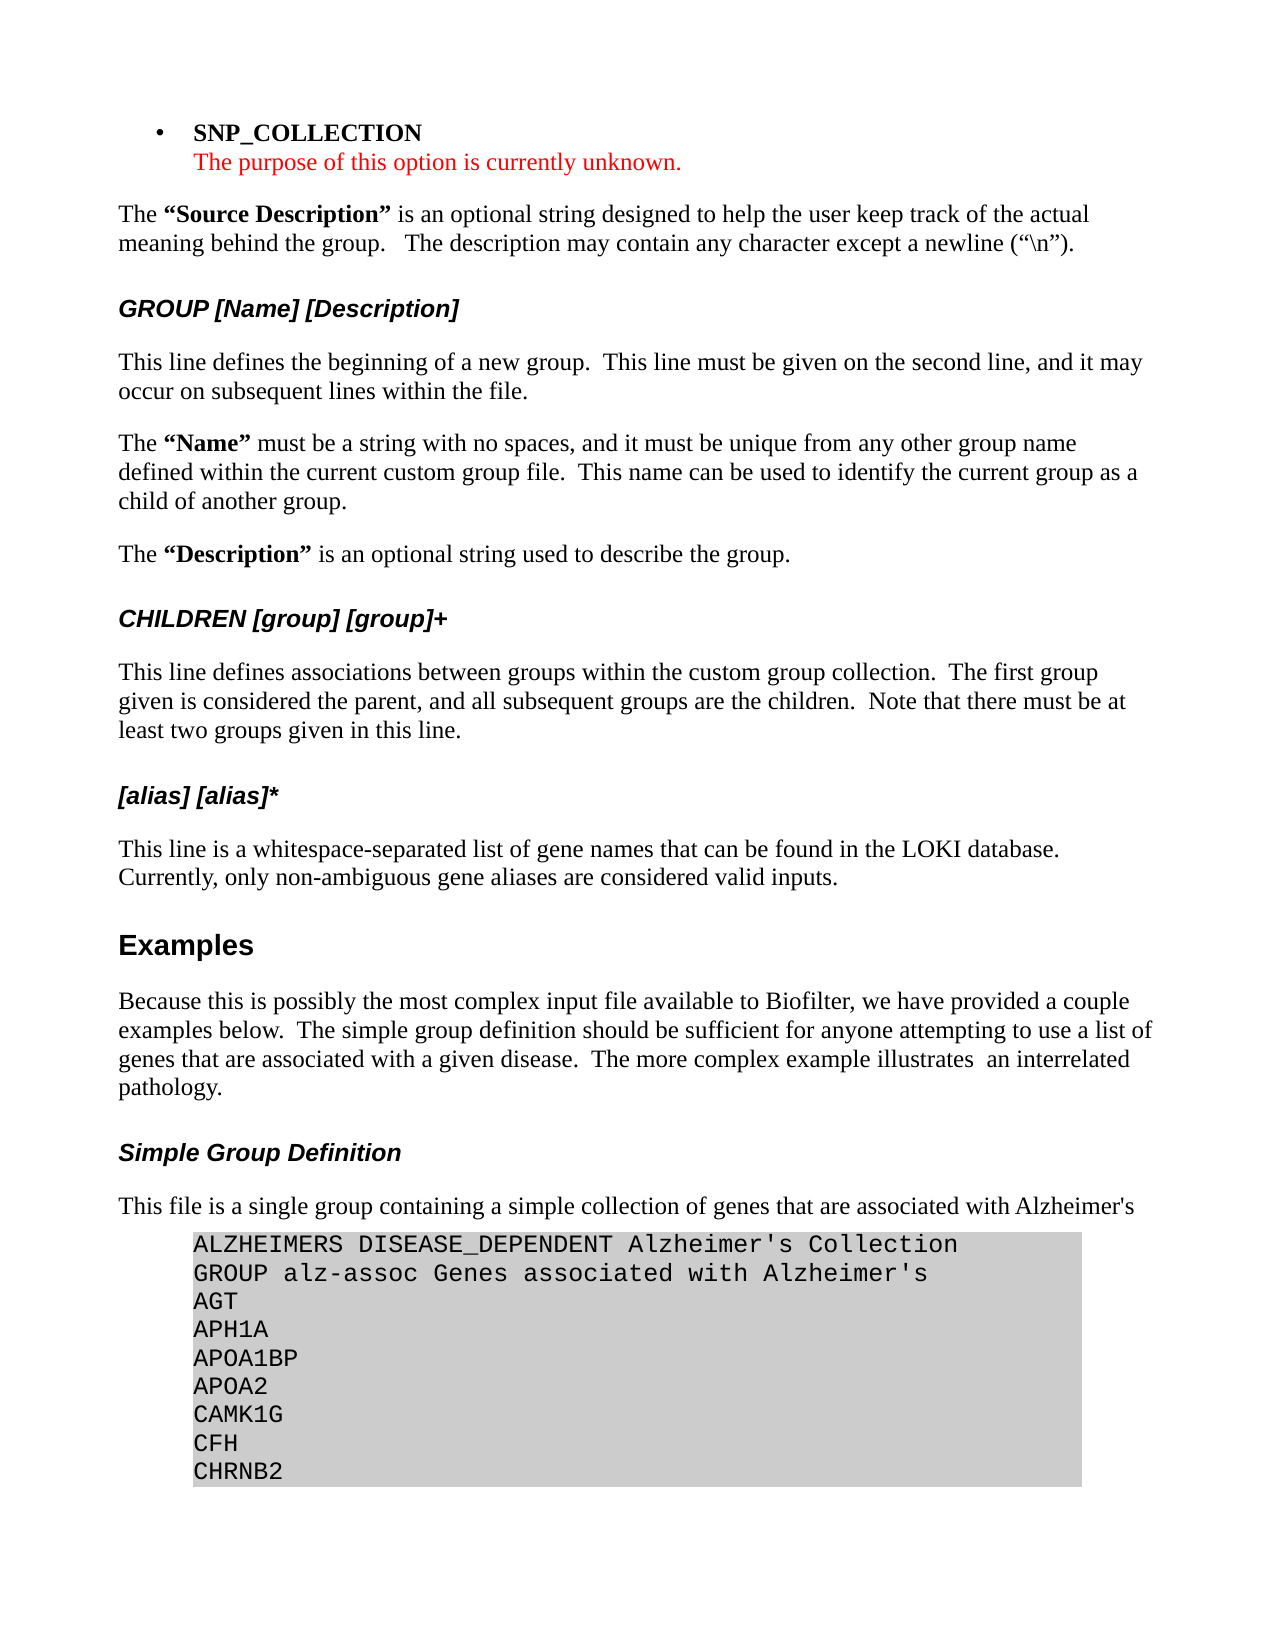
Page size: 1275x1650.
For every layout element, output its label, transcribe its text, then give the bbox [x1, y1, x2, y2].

text APOA2 [193, 1374, 1082, 1402]
subtitle Simple Group Definition [118, 1138, 1157, 1167]
text CAMK1G [193, 1402, 1082, 1430]
list SNP_COLLECTION The purpose of this option is currently unknown. [156, 118, 1157, 176]
text This line defines the beginning of a new group. This line must be given on the second line, and it may occur on subsequent lines within the file. [118, 347, 1157, 404]
text GROUP alz-assoc Genes associated with Alzheimer's [193, 1260, 1082, 1289]
text APOA1BP [193, 1345, 1082, 1374]
text Because this is possibly the most complex input file available to Biofilter, we have provided a couple examples below. The simple group definition should be sufficient for anyone attempting to use a list of genes that are associated with a given disease. The more complex example illustrates an interrelated pathology. [118, 986, 1157, 1101]
text CFH [193, 1430, 1082, 1459]
subtitle GROUP [Name] [Description] [118, 294, 1157, 323]
text ALZHEIMERS DISEASE_DEPENDENT Alzheimer's Collection [193, 1232, 1082, 1260]
text This file is a single group containing a simple collection of genes that are associated with Alzheimer's [118, 1191, 1157, 1220]
subtitle [alias] [alias]* [118, 781, 1157, 809]
subtitle Examples [118, 928, 1157, 962]
text This line is a whitespace-separated list of gene names that can be found in the LOKI database. Currently, only non-ambiguous gene aliases are considered valid inputs. [118, 834, 1157, 891]
text AGT [193, 1289, 1082, 1317]
text CHRNB2 [193, 1459, 1082, 1487]
text The “Name” must be a string with no spaces, and it must be unique from any other group name defined within the current custom group file. This name can be used to identify the current group as a child of another group. [118, 428, 1157, 515]
subtitle CHILDREN [group] [group]+ [118, 604, 1157, 633]
text The “Source Description” is an optional string designed to help the user keep track of the actual meaning behind the group. The description may contain any character except a newline (“\n”). [118, 199, 1157, 257]
text APH1A [193, 1317, 1082, 1345]
text This line defines associations between groups within the custom group collection. The first group given is considered the parent, and all subsequent groups are the children. Note that there must be at least two groups given in this line. [118, 657, 1157, 744]
text The “Description” is an optional string used to describe the group. [118, 539, 1157, 567]
